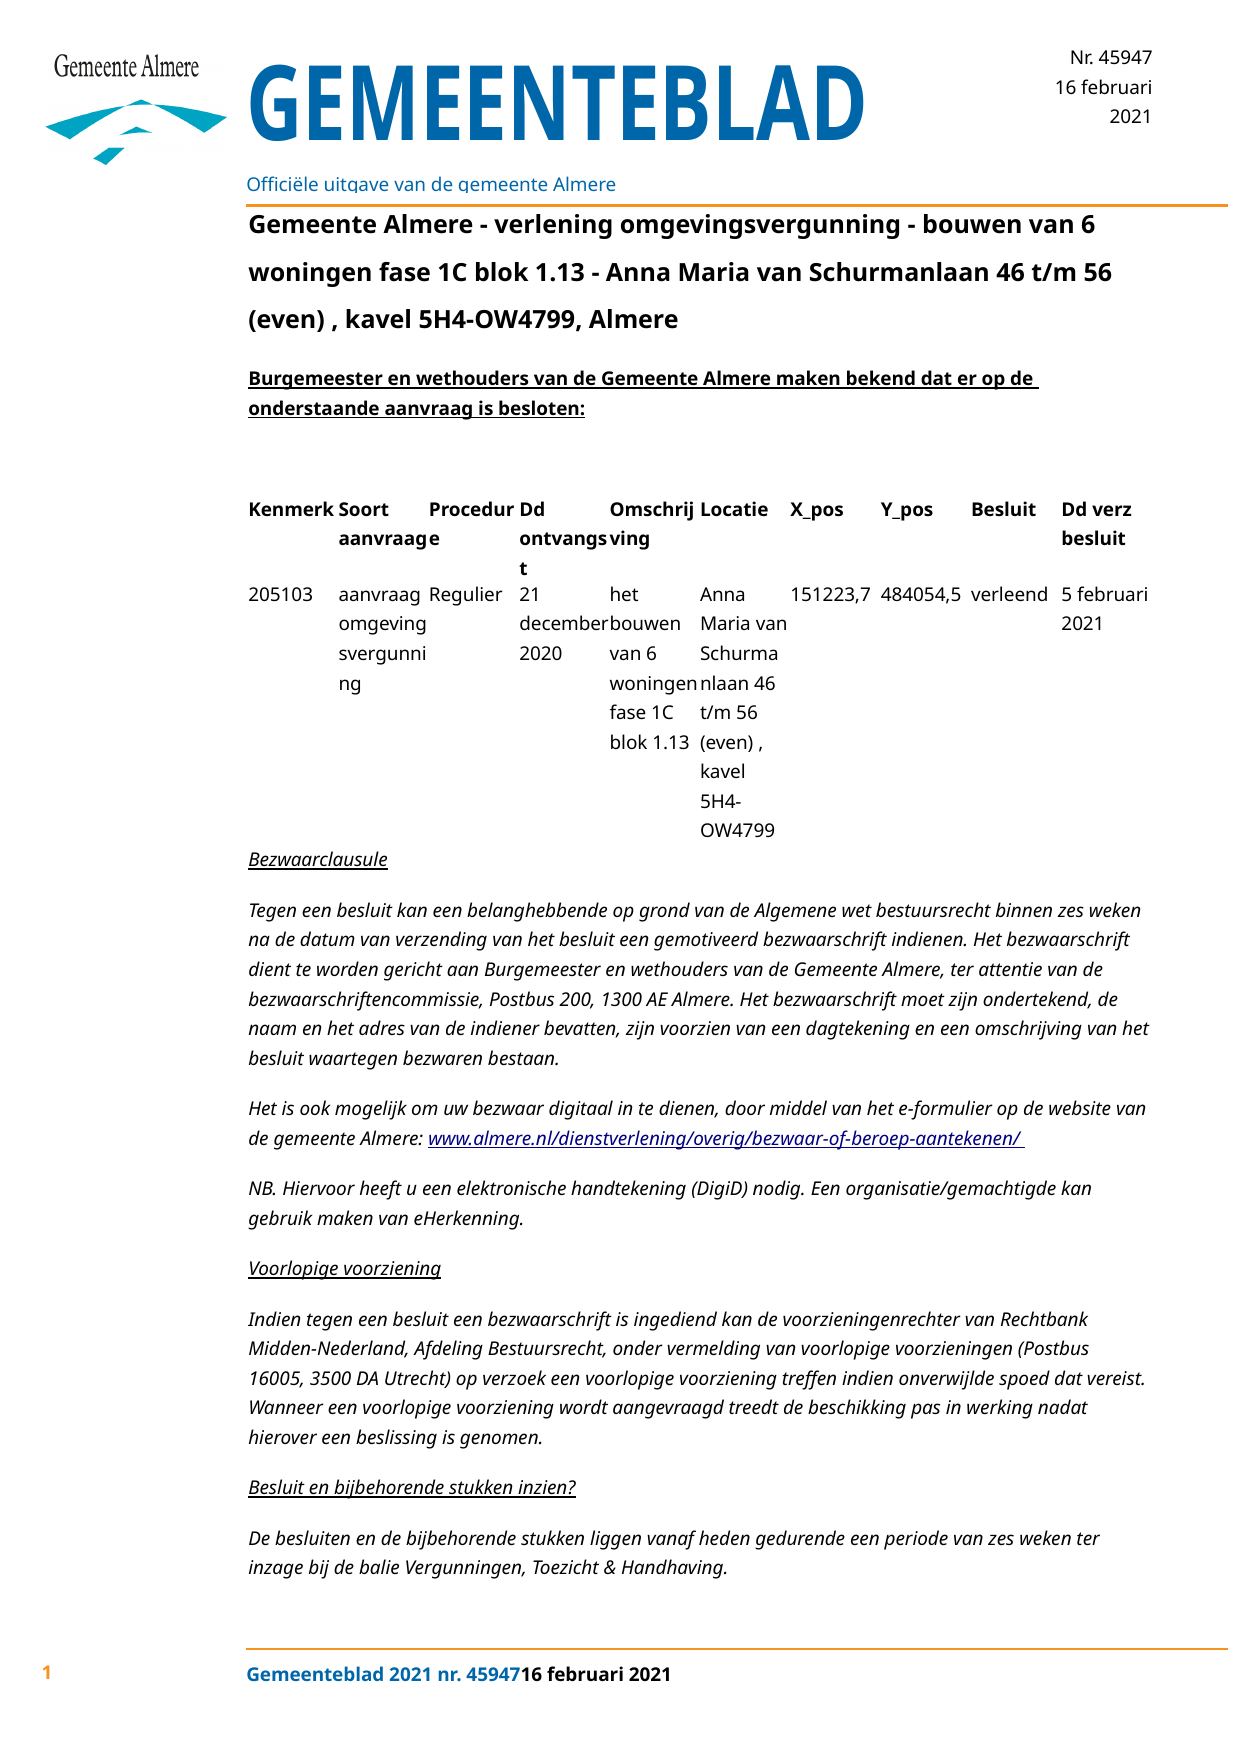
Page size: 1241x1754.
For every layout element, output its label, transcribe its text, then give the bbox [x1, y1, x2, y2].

text De besluiten en de bijbehorende stukken liggen vanaf heden gedurende een periode van zes weken ter inzage bij de balie Vergunningen, Toezicht & Handhaving. [248, 1525, 1152, 1580]
table_header Omschrijving [609, 496, 700, 581]
table_cell 205103 [248, 581, 338, 843]
picture [41, 47, 231, 172]
table_header Y_pos [881, 496, 971, 581]
text Het is ook mogelijk om uw bezwaar digitaal in te dienen, door middel van het e-formulier op de website van de gemeente Almere: www.almere.nl/dienstverlening/overig/bezwaar-of-beroep-aantekenen/ [248, 1095, 1152, 1151]
table_cell 21 december 2020 [519, 581, 609, 843]
text Burgemeester en wethouders van de Gemeente Almere maken bekend dat er op de onderstaande aanvraag is besloten: [248, 366, 1152, 421]
table_header X_pos [790, 496, 881, 581]
text Besluit en bijbehorende stukken inzien? [248, 1474, 1152, 1500]
text Bezwaarclausule [248, 847, 1152, 872]
table_cell Regulier [429, 581, 519, 843]
table_cell 151223,7 [790, 581, 881, 843]
text Indien tegen een besluit een bezwaarschrift is ingediend kan de voorzieningenrechter van Rechtbank Midden-Nederland, Afdeling Bestuursrecht, onder vermelding van voorlopige voorzieningen (Postbus 16005, 3500 DA Utrecht) op verzoek een voorlopige voorziening treffen indien onverwijlde spoed dat vereist. Wanneer een voorlopige voorziening wordt aangevraagd treedt de beschikking pas in werking nadat hierover een beslissing is genomen. [248, 1306, 1152, 1450]
table_header Procedure [429, 496, 519, 581]
table_cell Anna Maria van Schurmanlaan 46 t/m 56 (even) , kavel 5H4-OW4799 [700, 581, 790, 843]
text Gemeente Almere - verlening omgevingsvergunning - bouwen van 6 woningen fase 1C blok 1.13 - Anna Maria van Schurmanlaan 46 t/m 56 (even) , kavel 5H4-OW4799, Almere [248, 207, 1152, 336]
table_cell 484054,5 [881, 581, 971, 843]
table_cell 5 februari 2021 [1061, 581, 1152, 843]
table_header Locatie [700, 496, 790, 581]
text Voorlopige voorziening [248, 1255, 1152, 1281]
table_cell aanvraag omgevingsvergunning [338, 581, 429, 843]
text NB. Hiervoor heeft u een elektronische handtekening (DigiD) nodig. Een organisatie/gemachtigde kan gebruik maken van eHerkenning. [248, 1175, 1152, 1231]
table_header Kenmerk [248, 496, 338, 581]
table_header Soort aanvraag [338, 496, 429, 581]
table_cell verleend [971, 581, 1061, 843]
table_cell het bouwen van 6 woningen fase 1C blok 1.13 [609, 581, 700, 843]
table_header Besluit [971, 496, 1061, 581]
text Tegen een besluit kan een belanghebbende op grond van de Algemene wet bestuursrecht binnen zes weken na de datum van verzending van het besluit een gemotiveerd bezwaarschrift indienen. Het bezwaarschrift dient te worden gericht aan Burgemeester en wethouders van de Gemeente Almere, ter attentie van de bezwaarschriftencommissie, Postbus 200, 1300 AE Almere. Het bezwaarschrift moet zijn ondertekend, de naam en het adres van de indiener bevatten, zijn voorzien van een dagtekening en een omschrijving van het besluit waartegen bezwaren bestaan. [248, 897, 1152, 1071]
table_header Dd ontvangst [519, 496, 609, 581]
table_header Dd verz besluit [1061, 496, 1152, 581]
